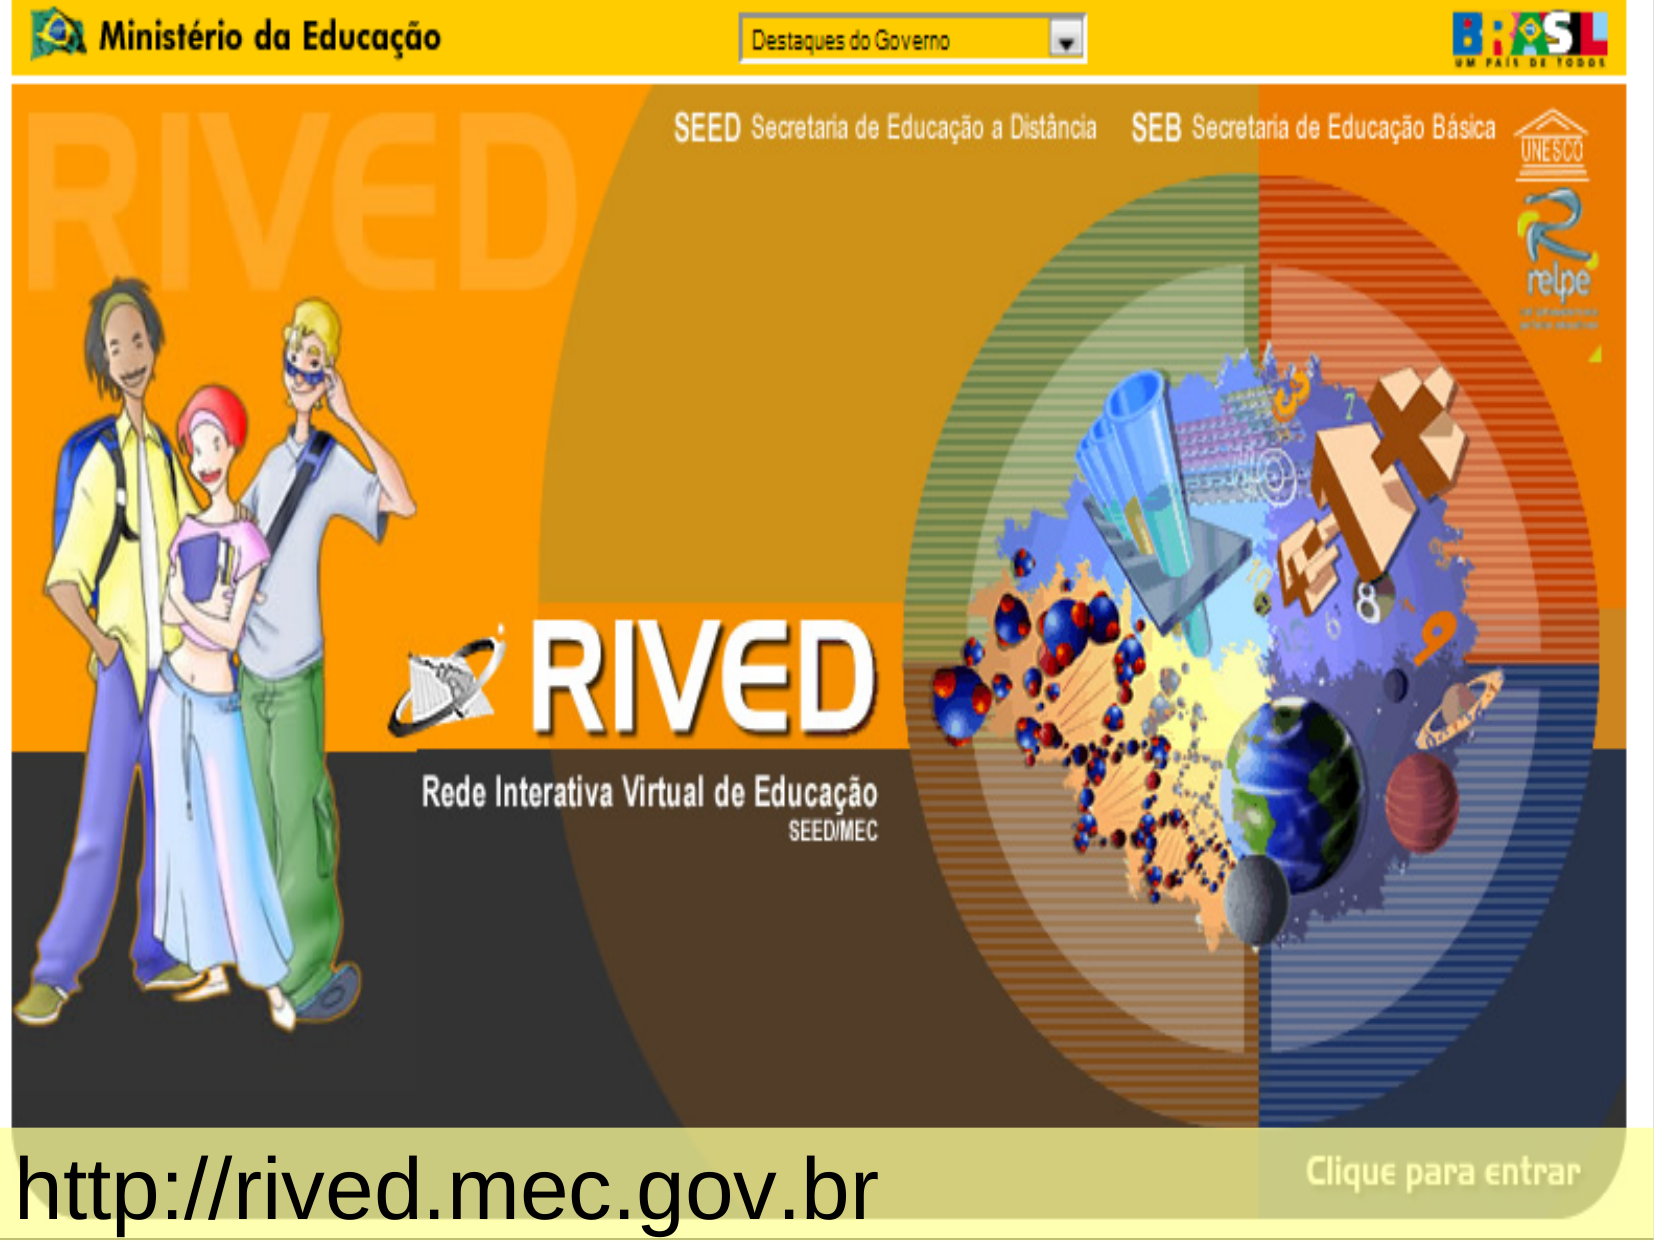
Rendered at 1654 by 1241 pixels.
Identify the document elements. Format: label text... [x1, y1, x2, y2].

text_box http://rived.mec.gov.br [0, 1127, 1654, 1241]
picture [0, 0, 1654, 1127]
